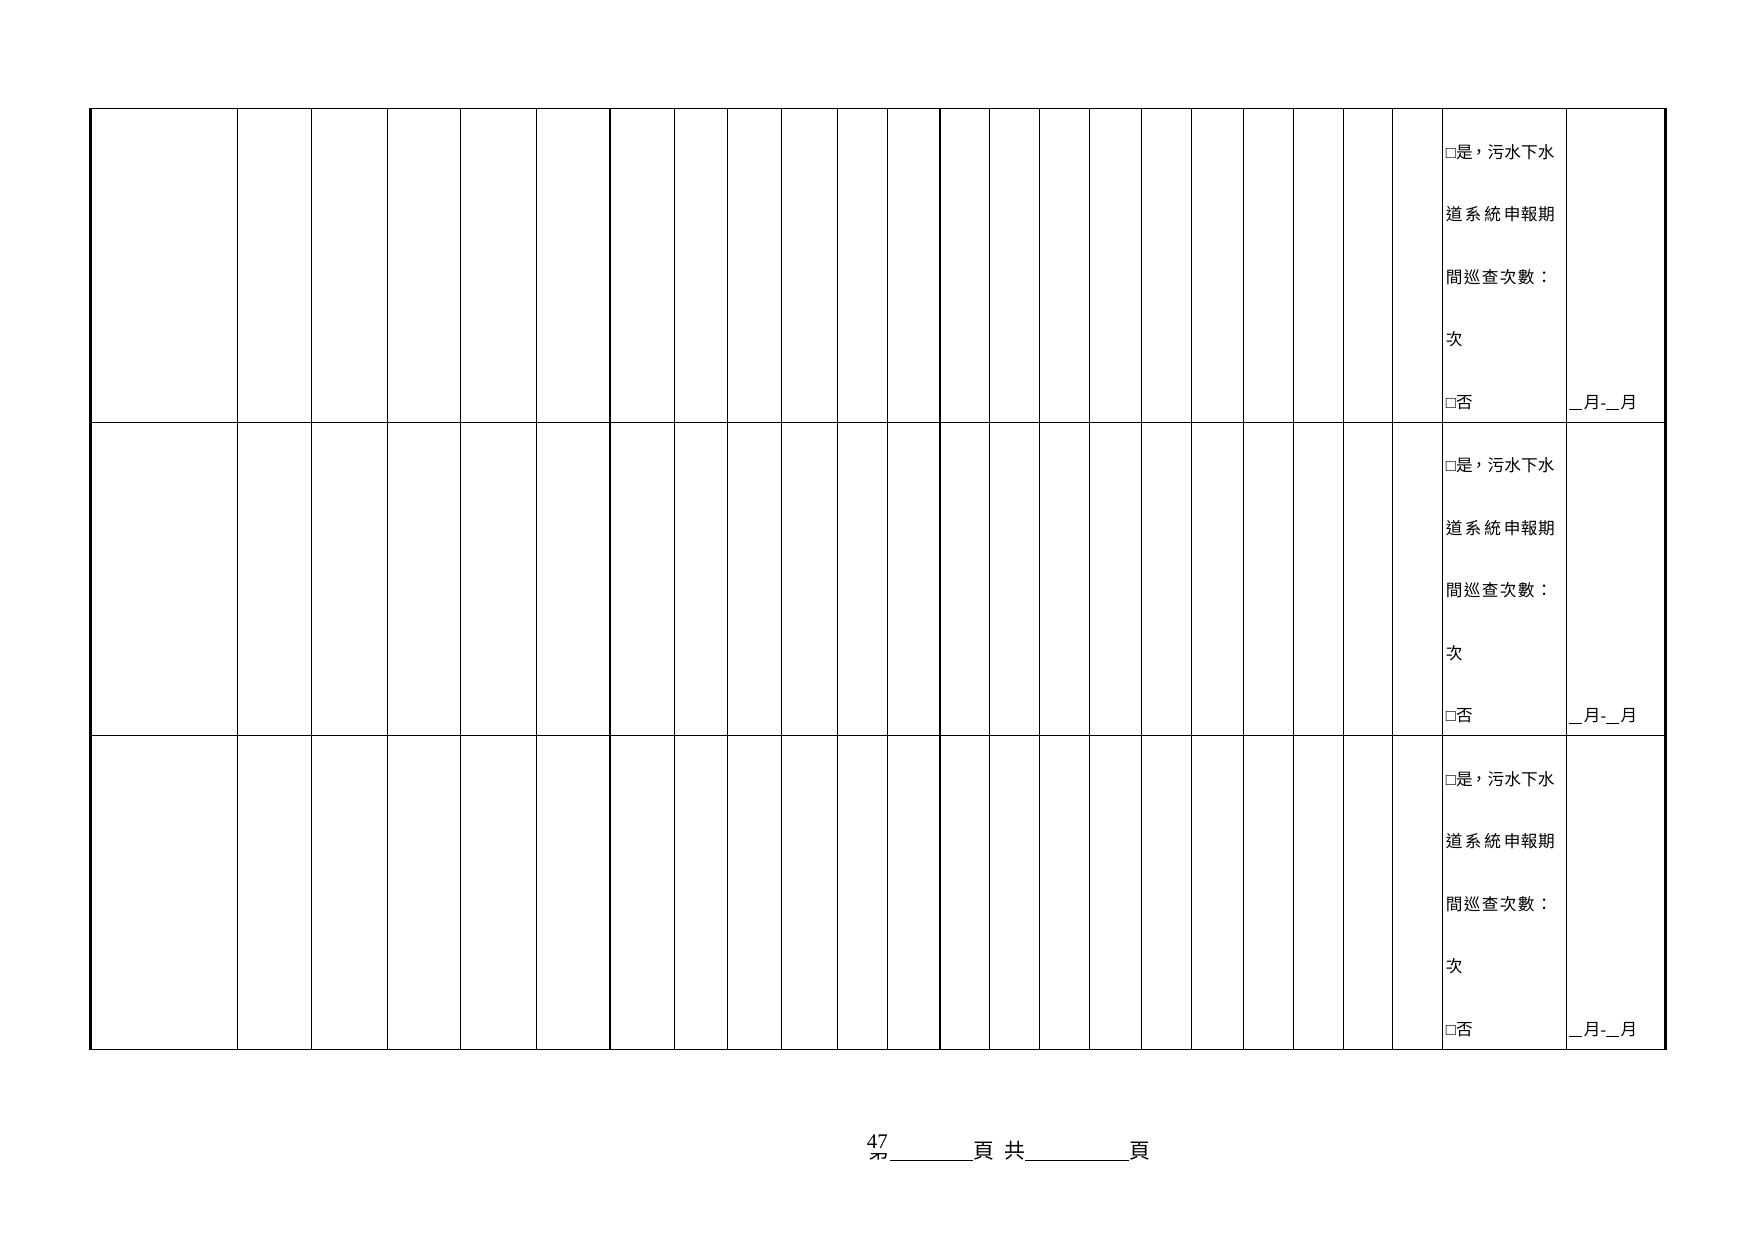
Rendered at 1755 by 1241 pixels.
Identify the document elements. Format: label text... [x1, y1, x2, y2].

table_cell [1393, 109, 1442, 422]
table_cell [1393, 423, 1442, 735]
table_cell [461, 736, 536, 1049]
table_cell [1393, 736, 1442, 1049]
table_cell [675, 736, 727, 1049]
table_cell [1344, 109, 1392, 422]
table_cell [1344, 423, 1392, 735]
table_cell [611, 423, 674, 735]
table_cell [1294, 736, 1343, 1049]
table_cell [312, 109, 387, 422]
table_cell [92, 423, 237, 735]
table_cell [1192, 423, 1243, 735]
table_cell [537, 109, 609, 422]
table_cell [1090, 736, 1141, 1049]
table_cell [537, 423, 609, 735]
table_cell □是，污水下水道系統申報期間巡查次數： 次 □否 [1443, 109, 1566, 422]
table_cell [388, 736, 460, 1049]
table_cell [1294, 423, 1343, 735]
table_cell [675, 109, 727, 422]
table_cell [782, 423, 837, 735]
table_cell [1244, 736, 1293, 1049]
table_cell [461, 423, 536, 735]
table_cell [1192, 736, 1243, 1049]
table_cell [238, 109, 311, 422]
table_cell [92, 109, 237, 422]
table_cell [782, 109, 837, 422]
table_cell [461, 109, 536, 422]
table_cell [728, 109, 781, 422]
table_cell [1040, 109, 1089, 422]
table_cell [838, 736, 887, 1049]
table_cell [675, 423, 727, 735]
table_cell [941, 736, 989, 1049]
table_cell [990, 736, 1039, 1049]
table_cell [92, 736, 237, 1049]
table_cell [611, 736, 674, 1049]
table_cell □是，污水下水道系統申報期間巡查次數： 次 □否 [1443, 423, 1566, 735]
table_cell [1192, 109, 1243, 422]
table_cell [888, 109, 939, 422]
table_cell 月- 月 [1567, 423, 1664, 735]
table_cell [782, 736, 837, 1049]
table_cell 月- 月 [1567, 109, 1664, 422]
table_cell [838, 423, 887, 735]
table_cell [238, 423, 311, 735]
table_cell [611, 109, 674, 422]
table_cell [728, 423, 781, 735]
table_cell [238, 736, 311, 1049]
table_cell [388, 423, 460, 735]
table_cell [1040, 423, 1089, 735]
table_cell [1244, 423, 1293, 735]
table_cell [838, 109, 887, 422]
table_cell [888, 736, 939, 1049]
table_cell [1244, 109, 1293, 422]
table_cell [990, 423, 1039, 735]
table_cell [537, 736, 609, 1049]
table_cell □是，污水下水道系統申報期間巡查次數： 次 □否 [1443, 736, 1566, 1049]
table_cell [941, 109, 989, 422]
table_cell [1344, 736, 1392, 1049]
table_cell [312, 736, 387, 1049]
table_cell [888, 423, 939, 735]
table_cell [388, 109, 460, 422]
table_cell [1090, 423, 1141, 735]
table_cell [728, 736, 781, 1049]
table_cell [941, 423, 989, 735]
table_cell [1294, 109, 1343, 422]
table_cell [990, 109, 1039, 422]
table_cell [1040, 736, 1089, 1049]
table_cell [1142, 109, 1191, 422]
table_cell [312, 423, 387, 735]
table_cell 月- 月 [1567, 736, 1664, 1049]
table_cell [1090, 109, 1141, 422]
table_cell [1142, 736, 1191, 1049]
table_cell [1142, 423, 1191, 735]
